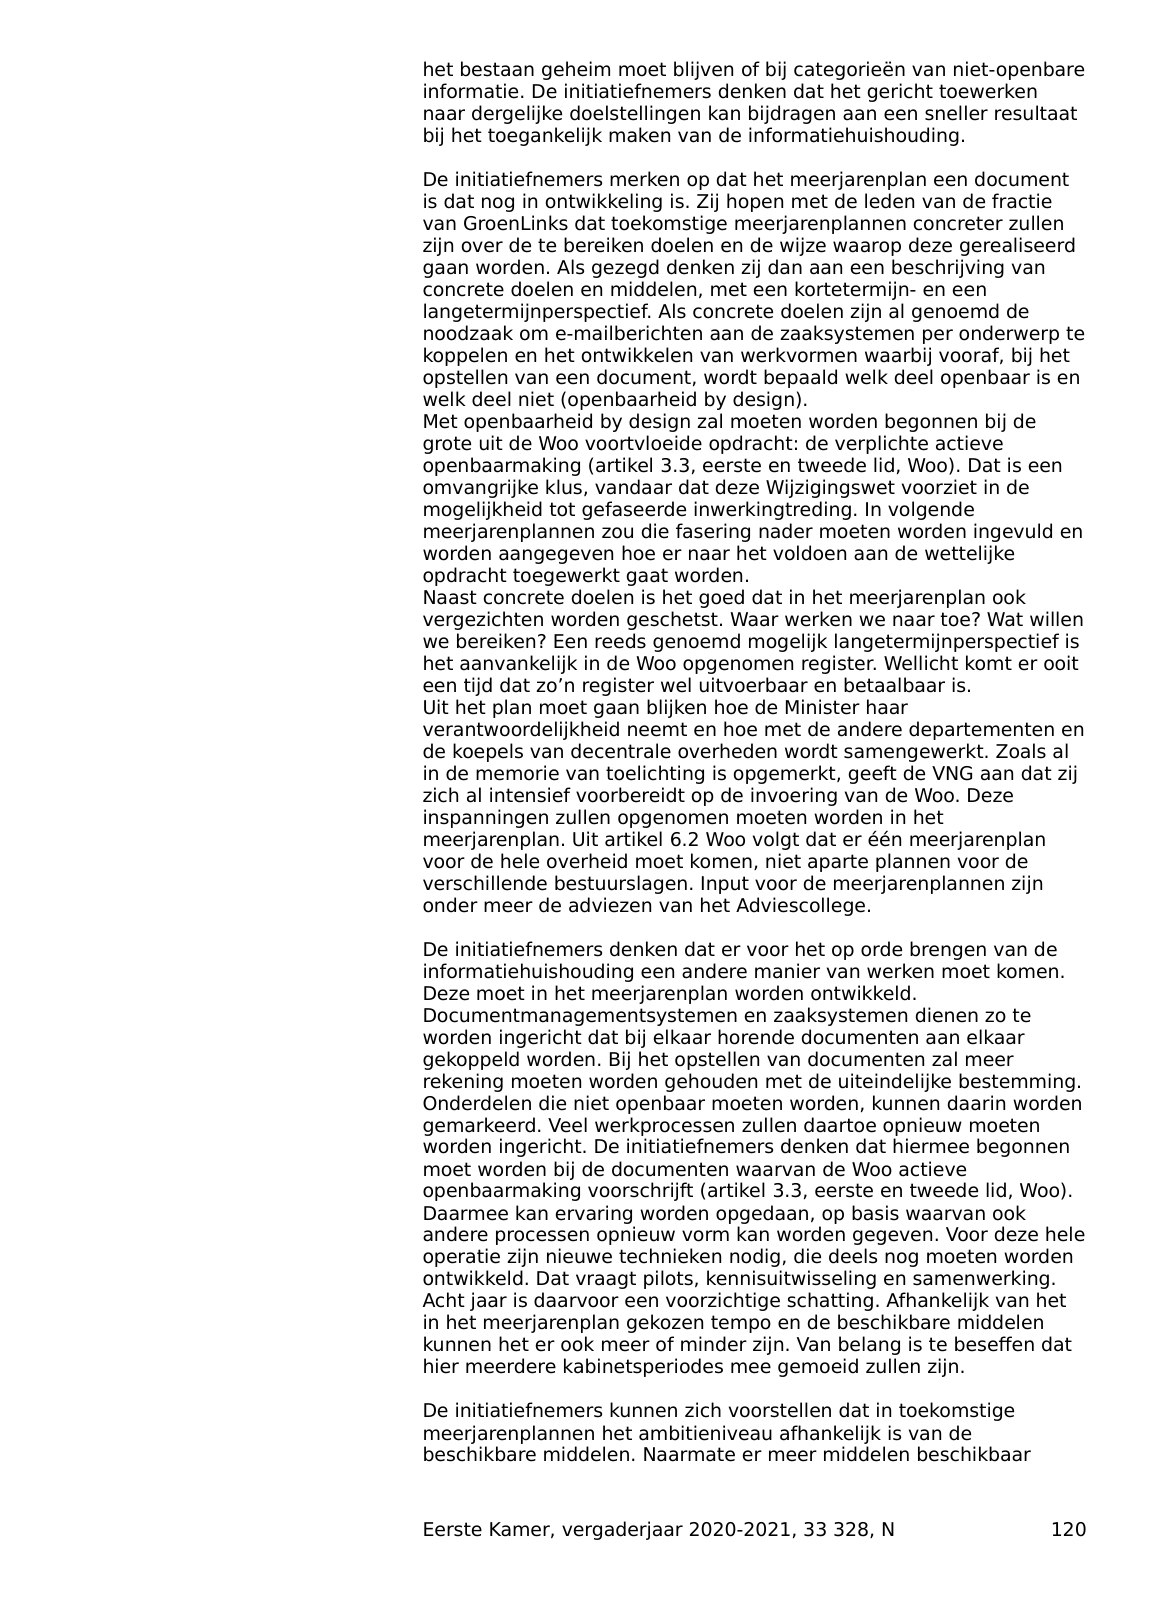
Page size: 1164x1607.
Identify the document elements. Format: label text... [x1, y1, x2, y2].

text De initiatiefnemers kunnen zich voorstellen dat in toekomstige meerjarenplannen het ambitieniveau afhankelijk is van de beschikbare middelen. Naarmate er meer middelen beschikbaar [422, 1400, 1087, 1466]
text Naast concrete doelen is het goed dat in het meerjarenplan ook vergezichten worden geschetst. Waar werken we naar toe? Wat willen we bereiken? Een reeds genoemd mogelijk langetermijnperspectief is het aanvankelijk in de Woo opgenomen register. Wellicht komt er ooit een tijd dat zo’n register wel uitvoerbaar en betaalbaar is. [422, 587, 1087, 697]
text De initiatiefnemers merken op dat het meerjarenplan een document is dat nog in ontwikkeling is. Zij hopen met de leden van de fractie van GroenLinks dat toekomstige meerjarenplannen concreter zullen zijn over de te bereiken doelen en de wijze waarop deze gerealiseerd gaan worden. Als gezegd denken zij dan aan een beschrijving van concrete doelen en middelen, met een kortetermijn- en een langetermijnperspectief. Als concrete doelen zijn al genoemd de noodzaak om e-mailberichten aan de zaaksystemen per onderwerp te koppelen en het ontwikkelen van werkvormen waarbij vooraf, bij het opstellen van een document, wordt bepaald welk deel openbaar is en welk deel niet (openbaarheid by design). [422, 169, 1087, 411]
text Met openbaarheid by design zal moeten worden begonnen bij de grote uit de Woo voortvloeide opdracht: de verplichte actieve openbaarmaking (artikel 3.3, eerste en tweede lid, Woo). Dat is een omvangrijke klus, vandaar dat deze Wijzigingswet voorziet in de mogelijkheid tot gefaseerde inwerkingtreding. In volgende meerjarenplannen zou die fasering nader moeten worden ingevuld en worden aangegeven hoe er naar het voldoen aan de wettelijke opdracht toegewerkt gaat worden. [422, 411, 1087, 587]
text Uit het plan moet gaan blijken hoe de Minister haar verantwoordelijkheid neemt en hoe met de andere departementen en de koepels van decentrale overheden wordt samengewerkt. Zoals al in de memorie van toelichting is opgemerkt, geeft de VNG aan dat zij zich al intensief voorbereidt op de invoering van de Woo. Deze inspanningen zullen opgenomen moeten worden in het meerjarenplan. Uit artikel 6.2 Woo volgt dat er één meerjarenplan voor de hele overheid moet komen, niet aparte plannen voor de verschillende bestuurslagen. Input voor de meerjarenplannen zijn onder meer de adviezen van het Adviescollege. [422, 697, 1087, 916]
text De initiatiefnemers denken dat er voor het op orde brengen van de informatiehuishouding een andere manier van werken moet komen. Deze moet in het meerjarenplan worden ontwikkeld. Documentmanagementsystemen en zaaksystemen dienen zo te worden ingericht dat bij elkaar horende documenten aan elkaar gekoppeld worden. Bij het opstellen van documenten zal meer rekening moeten worden gehouden met de uiteindelijke bestemming. Onderdelen die niet openbaar moeten worden, kunnen daarin worden gemarkeerd. Veel werkprocessen zullen daartoe opnieuw moeten worden ingericht. De initiatiefnemers denken dat hiermee begonnen moet worden bij de documenten waarvan de Woo actieve openbaarmaking voorschrijft (artikel 3.3, eerste en tweede lid, Woo). Daarmee kan ervaring worden opgedaan, op basis waarvan ook andere processen opnieuw vorm kan worden gegeven. Voor deze hele operatie zijn nieuwe technieken nodig, die deels nog moeten worden ontwikkeld. Dat vraagt pilots, kennisuitwisseling en samenwerking. Acht jaar is daarvoor een voorzichtige schatting. Afhankelijk van het in het meerjarenplan gekozen tempo en de beschikbare middelen kunnen het er ook meer of minder zijn. Van belang is te beseffen dat hier meerdere kabinetsperiodes mee gemoeid zullen zijn. [422, 939, 1087, 1378]
text het bestaan geheim moet blijven of bij categorieën van niet-openbare informatie. De initiatiefnemers denken dat het gericht toewerken naar dergelijke doelstellingen kan bijdragen aan een sneller resultaat bij het toegankelijk maken van de informatiehuishouding. [422, 59, 1087, 147]
